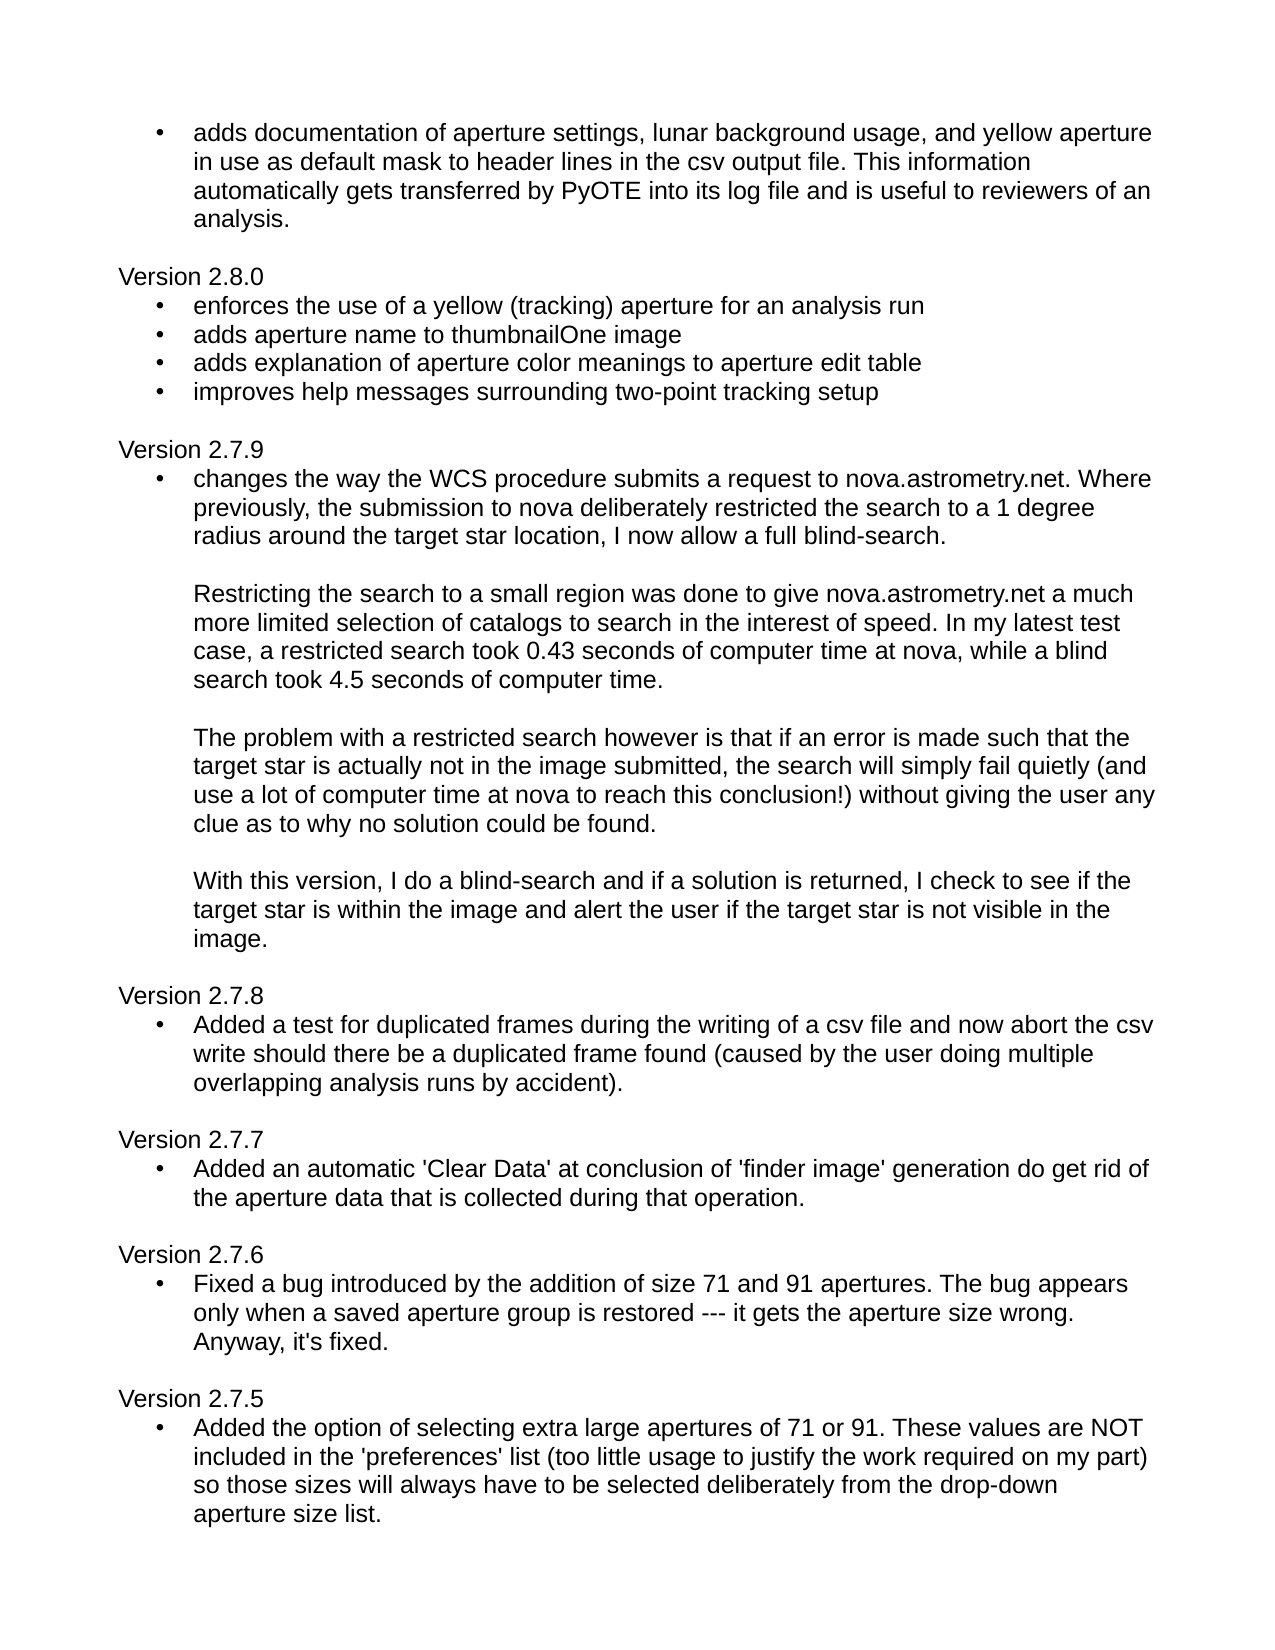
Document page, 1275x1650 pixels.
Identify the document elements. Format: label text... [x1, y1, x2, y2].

list Added the option of selecting extra large apertures of 71 or 91. These values are NOT included in the 'preferences' list (too little usage to justify the work required on my part) so those sizes will always have to be selected deliberately from the drop-down aperture size list. [156, 1413, 1157, 1528]
list enforces the use of a yellow (tracking) aperture for an analysis run [156, 291, 1157, 319]
list adds aperture name to thumbnailOne image [156, 319, 1157, 348]
list Added a test for duplicated frames during the writing of a csv file and now abort the csv write should there be a duplicated frame found (caused by the user doing multiple overlapping analysis runs by accident). [156, 1010, 1157, 1125]
text Version 2.7.8 [118, 981, 1157, 1010]
text Version 2.7.9 [118, 435, 1157, 464]
list Added an automatic 'Clear Data' at conclusion of 'finder image' generation do get rid of the aperture data that is collected during that operation. [156, 1154, 1157, 1240]
text Version 2.7.5 [118, 1384, 1157, 1413]
list changes the way the WCS procedure submits a request to nova.astrometry.net. Where previously, the submission to nova deliberately restricted the search to a 1 degree radius around the target star location, I now allow a full blind-search. Restricting the search to a small region was done to give nova.astrometry.net a much more limited selection of catalogs to search in the interest of speed. In my latest test case, a restricted search took 0.43 seconds of computer time at nova, while a blind search took 4.5 seconds of computer time. The problem with a restricted search however is that if an error is made such that the target star is actually not in the image submitted, the search will simply fail quietly (and use a lot of computer time at nova to reach this conclusion!) without giving the user any clue as to why no solution could be found. With this version, I do a blind-search and if a solution is returned, I check to see if the target star is within the image and alert the user if the target star is not visible in the image. [156, 464, 1157, 981]
text Version 2.7.6 [118, 1240, 1157, 1269]
list adds documentation of aperture settings, lunar background usage, and yellow aperture in use as default mask to header lines in the csv output file. This information automatically gets transferred by PyOTE into its log file and is useful to reviewers of an analysis. [156, 118, 1157, 262]
list improves help messages surrounding two-point tracking setup [156, 377, 1157, 435]
text Version 2.7.7 [118, 1125, 1157, 1154]
text Version 2.8.0 [118, 262, 1157, 291]
list Fixed a bug introduced by the addition of size 71 and 91 apertures. The bug appears only when a saved aperture group is restored --- it gets the aperture size wrong. Anyway, it's fixed. [156, 1269, 1157, 1355]
list adds explanation of aperture color meanings to aperture edit table [156, 348, 1157, 377]
